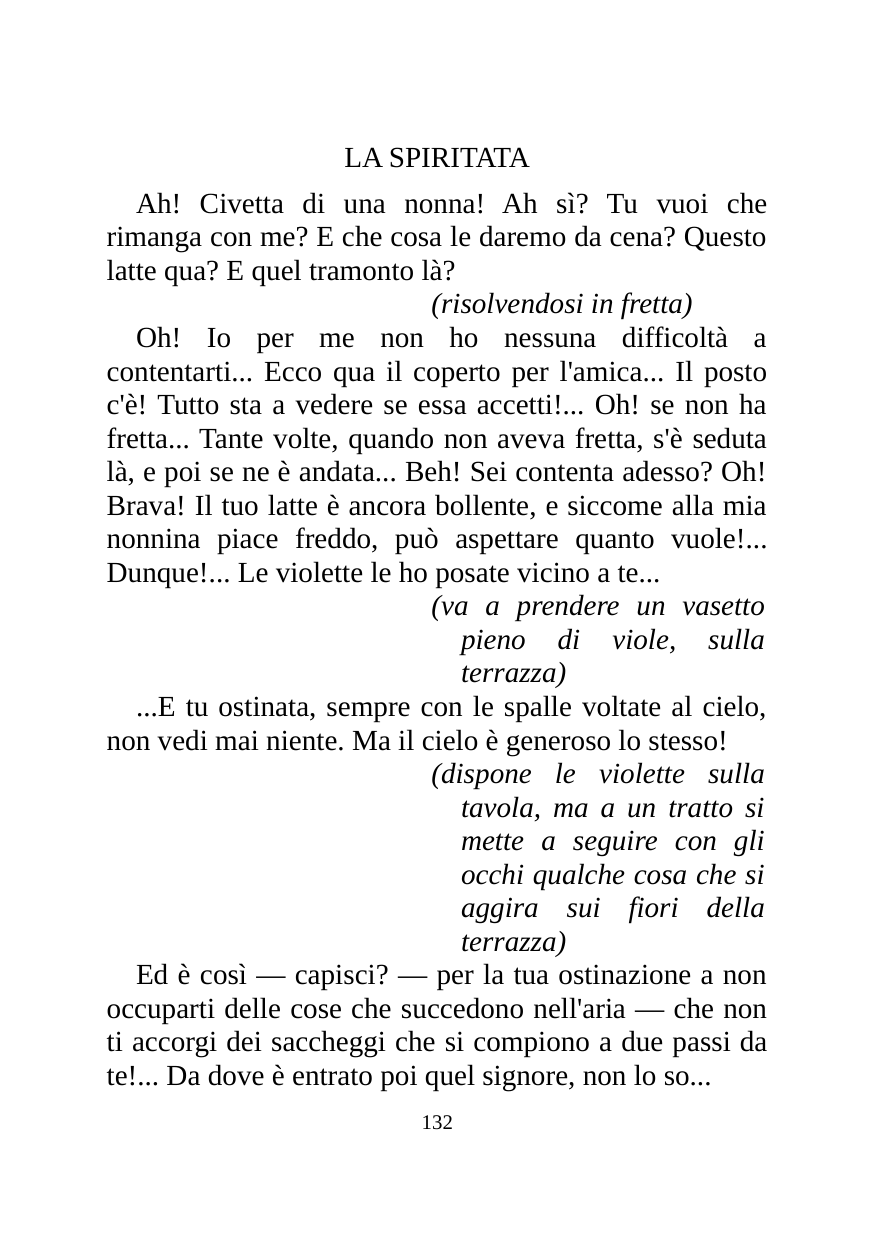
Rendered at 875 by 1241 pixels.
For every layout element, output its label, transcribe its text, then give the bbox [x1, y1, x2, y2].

text (va a prendere un vasetto pieno di viole, sulla terrazza) [431, 588, 768, 689]
text ...E tu ostinata, sempre con le spalle voltate al cielo, non vedi mai niente. Ma il cielo è generoso lo stesso! [106, 689, 768, 756]
text (dispone le violette sulla tavola, ma a un tratto si mette a seguire con gli occhi qualche cosa che si aggira sui fiori della terrazza) [431, 756, 768, 957]
text (risolvendosi in fretta) [431, 287, 768, 320]
text LA SPIRITATA [106, 140, 768, 173]
text Oh! Io per me non ho nessuna difficoltà a contentarti... Ecco qua il coperto per l'amica... Il posto c'è! Tutto sta a vedere se essa accetti!... Oh! se non ha fretta... Tante volte, quando non aveva fretta, s'è seduta là, e poi se ne è andata... Beh! Sei contenta adesso? Oh! Brava! Il tuo latte è ancora bollente, e siccome alla mia nonnina piace freddo, può aspettare quanto vuole!... Dunque!... Le violette le ho posate vicino a te... [106, 320, 768, 588]
text Ah! Civetta di una nonna! Ah sì? Tu vuoi che rimanga con me? E che cosa le daremo da cena? Questo latte qua? E quel tramonto là? [106, 186, 768, 287]
text Ed è così — capisci? — per la tua ostinazione a non occuparti delle cose che succedono nell'aria — che non ti accorgi dei saccheggi che si compiono a due passi da te!... Da dove è entrato poi quel signore, non lo so... [106, 957, 768, 1092]
